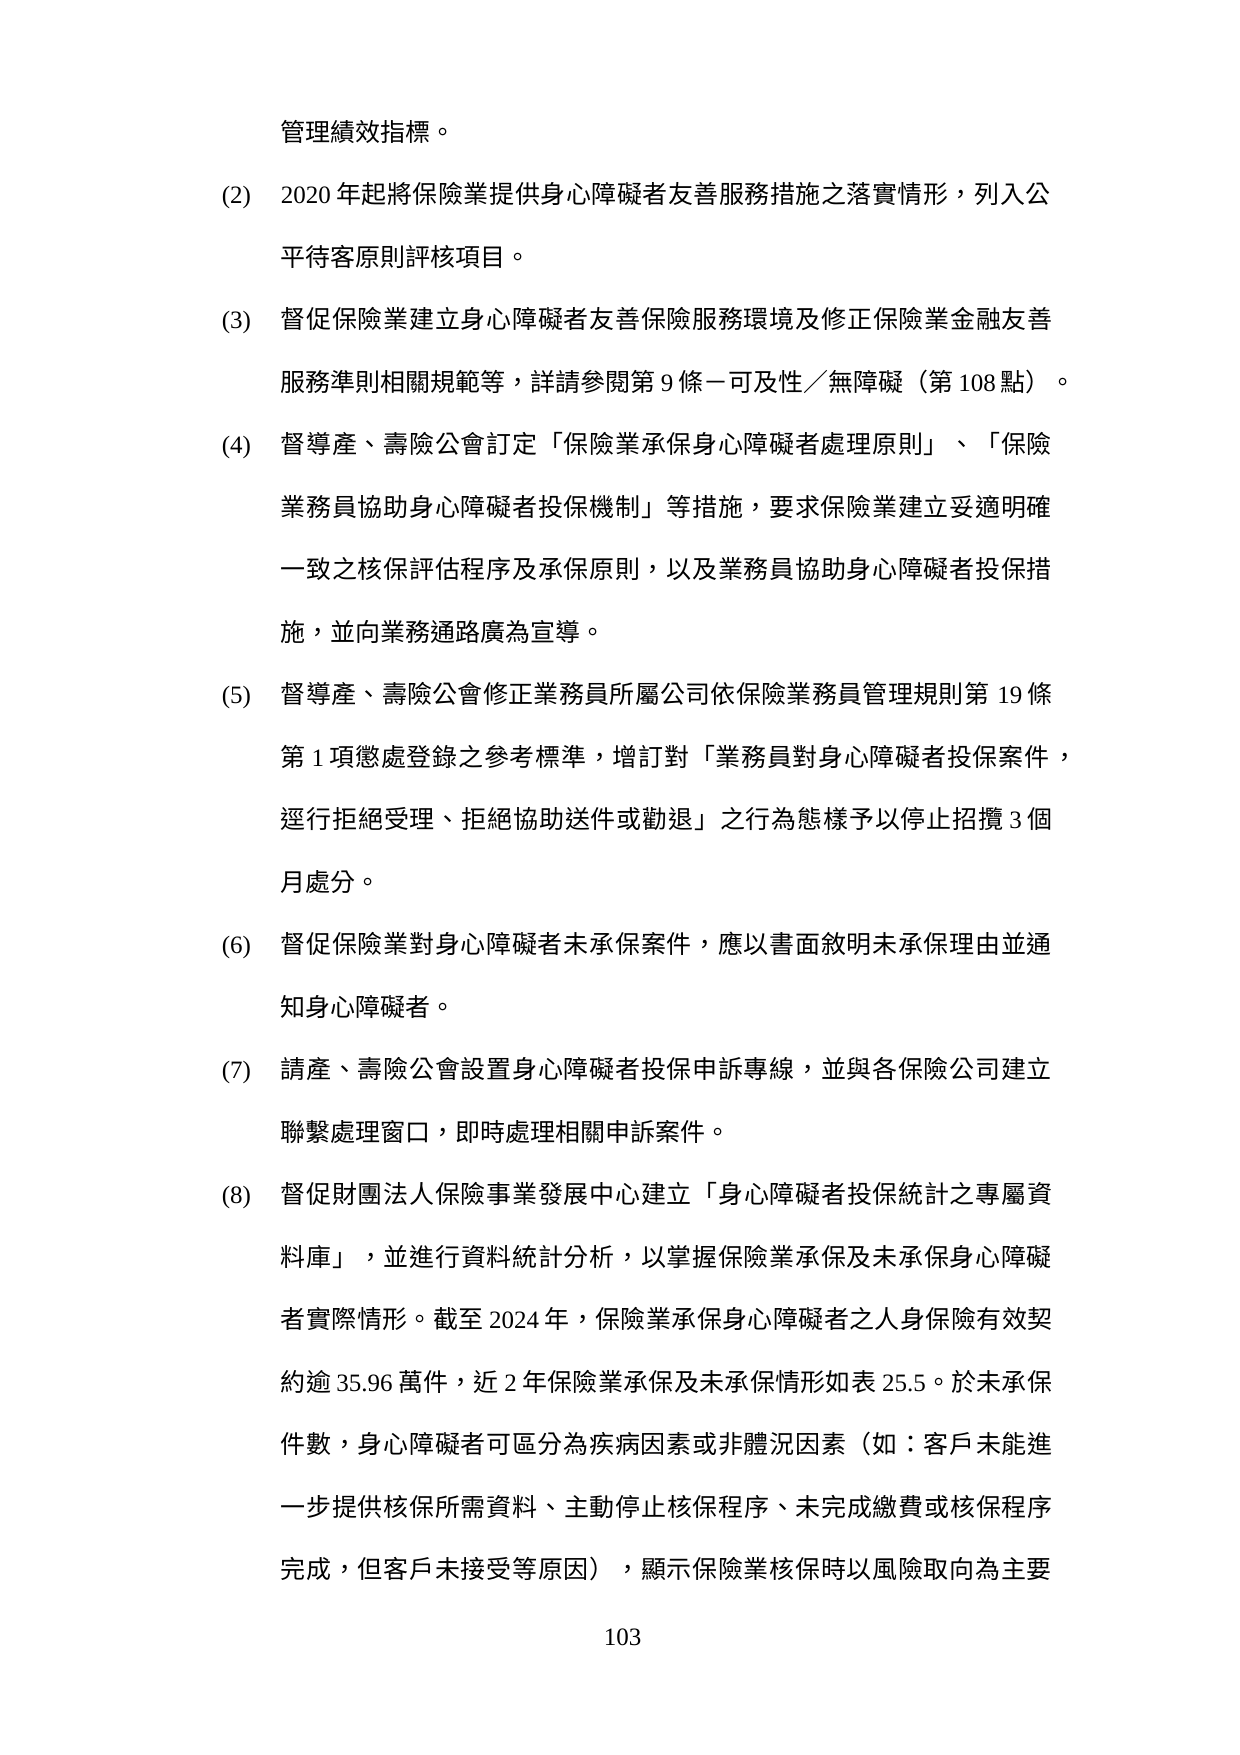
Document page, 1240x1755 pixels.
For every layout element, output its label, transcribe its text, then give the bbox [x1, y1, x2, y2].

list 督促保險業建立身心障礙者友善保險服務環境及修正保險業金融友善服務準則相關規範等，詳請參閱第9條－可及性／無障礙（第108點）。 [222, 276, 1052, 401]
list 督促保險業對身心障礙者未承保案件，應以書面敘明未承保理由並通知身心障礙者。 [222, 901, 1052, 1026]
list 督導產、壽險公會訂定「保險業承保身心障礙者處理原則」、「保險業務員協助身心障礙者投保機制」等措施，要求保險業建立妥適明確一致之核保評估程序及承保原則，以及業務員協助身心障礙者投保措施，並向業務通路廣為宣導。 [222, 401, 1052, 651]
list 請產、壽險公會設置身心障礙者投保申訴專線，並與各保險公司建立聯繫處理窗口，即時處理相關申訴案件。 [222, 1026, 1052, 1151]
list 管理績效指標。 [222, 89, 1052, 151]
list 督導產、壽險公會修正業務員所屬公司依保險業務員管理規則第19條第1項懲處登錄之參考標準，增訂對「業務員對身心障礙者投保案件，逕行拒絕受理、拒絕協助送件或勸退」之行為態樣予以停止招攬3個月處分。 [222, 651, 1052, 901]
list 督促財團法人保險事業發展中心建立「身心障礙者投保統計之專屬資料庫」，並進行資料統計分析，以掌握保險業承保及未承保身心障礙者實際情形。截至2024年，保險業承保身心障礙者之人身保險有效契約逾35.96萬件，近2年保險業承保及未承保情形如表25.5。於未承保件數，身心障礙者可區分為疾病因素或非體況因素（如：客戶未能進一步提供核保所需資料、主動停止核保程序、未完成繳費或核保程序完成，但客戶未接受等原因），顯示保險業核保時以風險取向為主要 [222, 1151, 1052, 1589]
list 2020年起將保險業提供身心障礙者友善服務措施之落實情形，列入公平待客原則評核項目。 [222, 151, 1052, 276]
